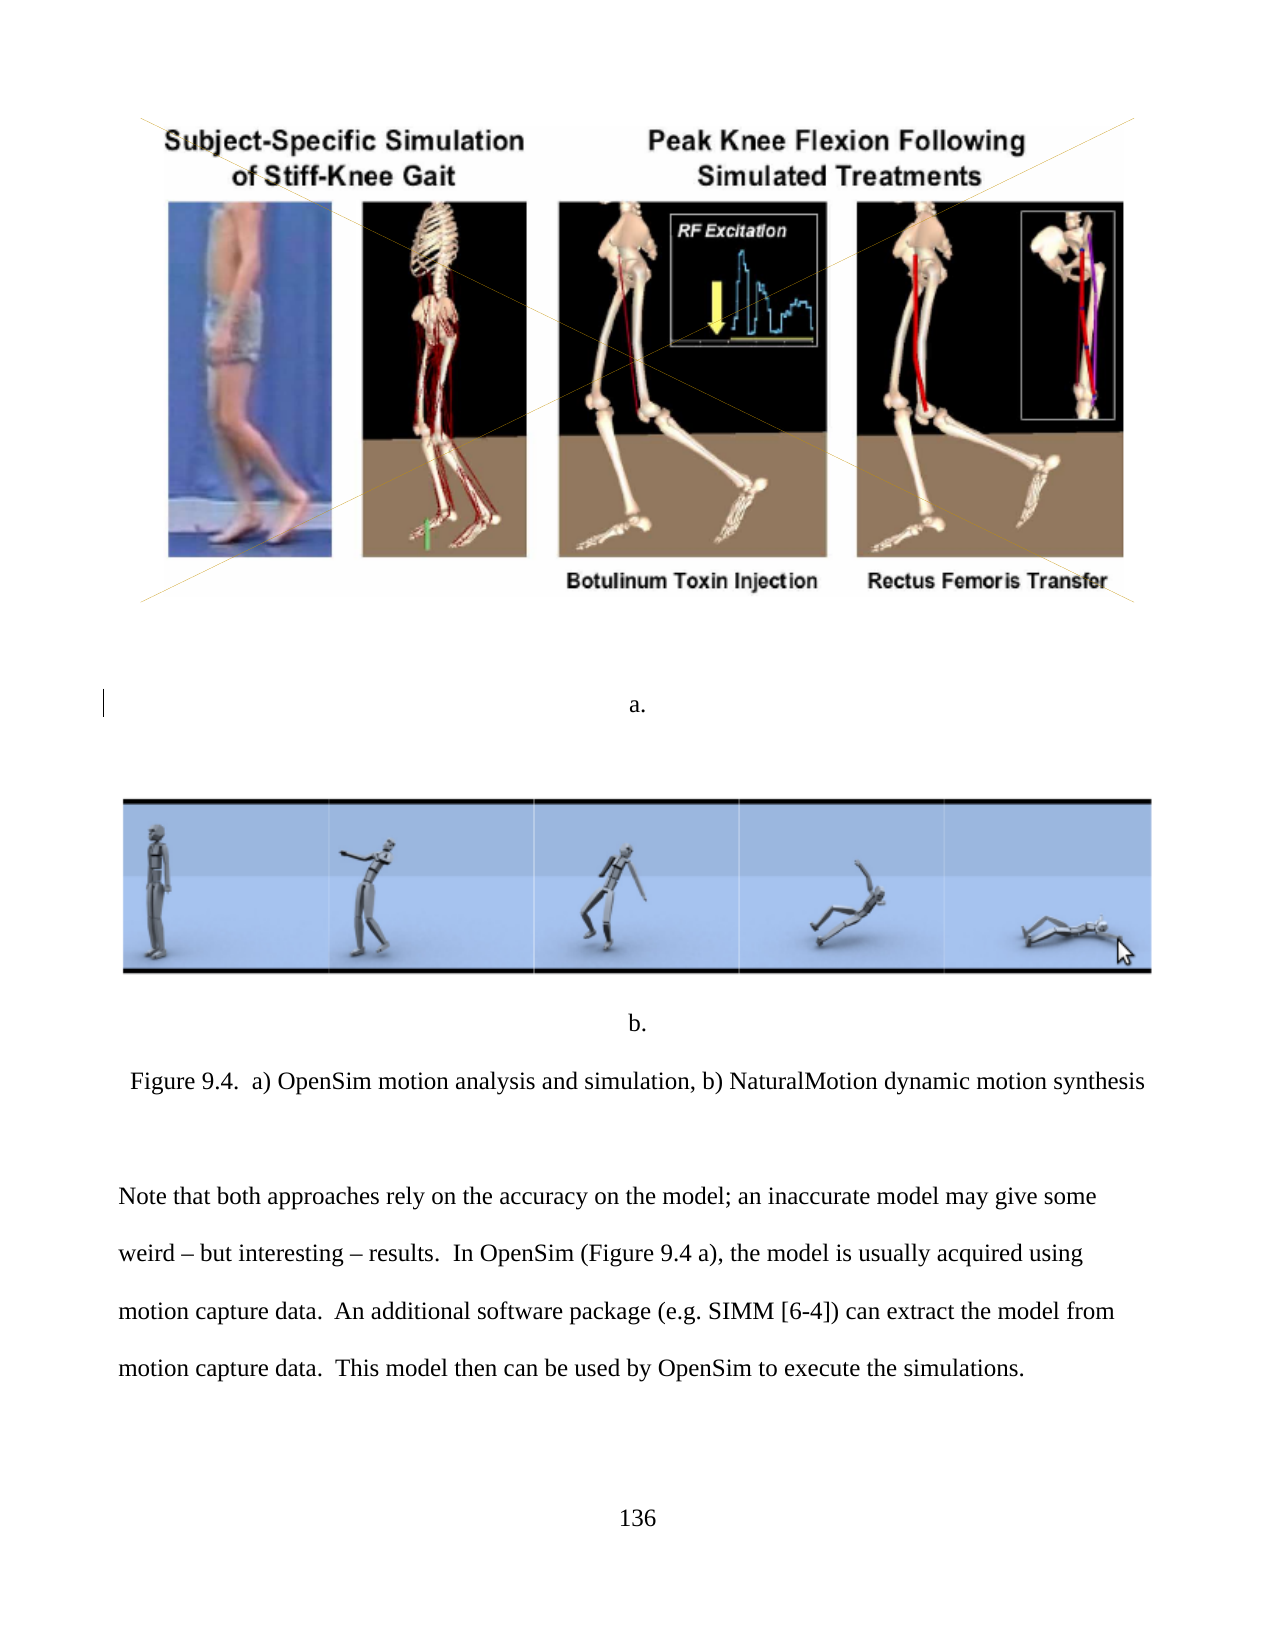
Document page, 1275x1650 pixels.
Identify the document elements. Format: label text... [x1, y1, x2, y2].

picture [142, 120, 635, 601]
text b. [118, 980, 1157, 1037]
picture [640, 120, 1133, 601]
text a. [118, 601, 1157, 660]
text Figure 9.4. a) OpenSim motion analysis and simulation, b) NaturalMotion dynamic motion synthesis [118, 1066, 1157, 1095]
picture [145, 119, 1130, 359]
text Note that both approaches rely on the accuracy on the model; an inaccurate model may give some weird – but interesting – results. In OpenSim (Figure 9.4 a), the model is usually acquired using motion capture data. An additional software package (e.g. SIMM [6-4]) can extract the model from motion capture data. This model then can be used by OpenSim to execute the simulations. [118, 1181, 1157, 1382]
picture [146, 361, 1129, 601]
picture [119, 796, 1156, 979]
